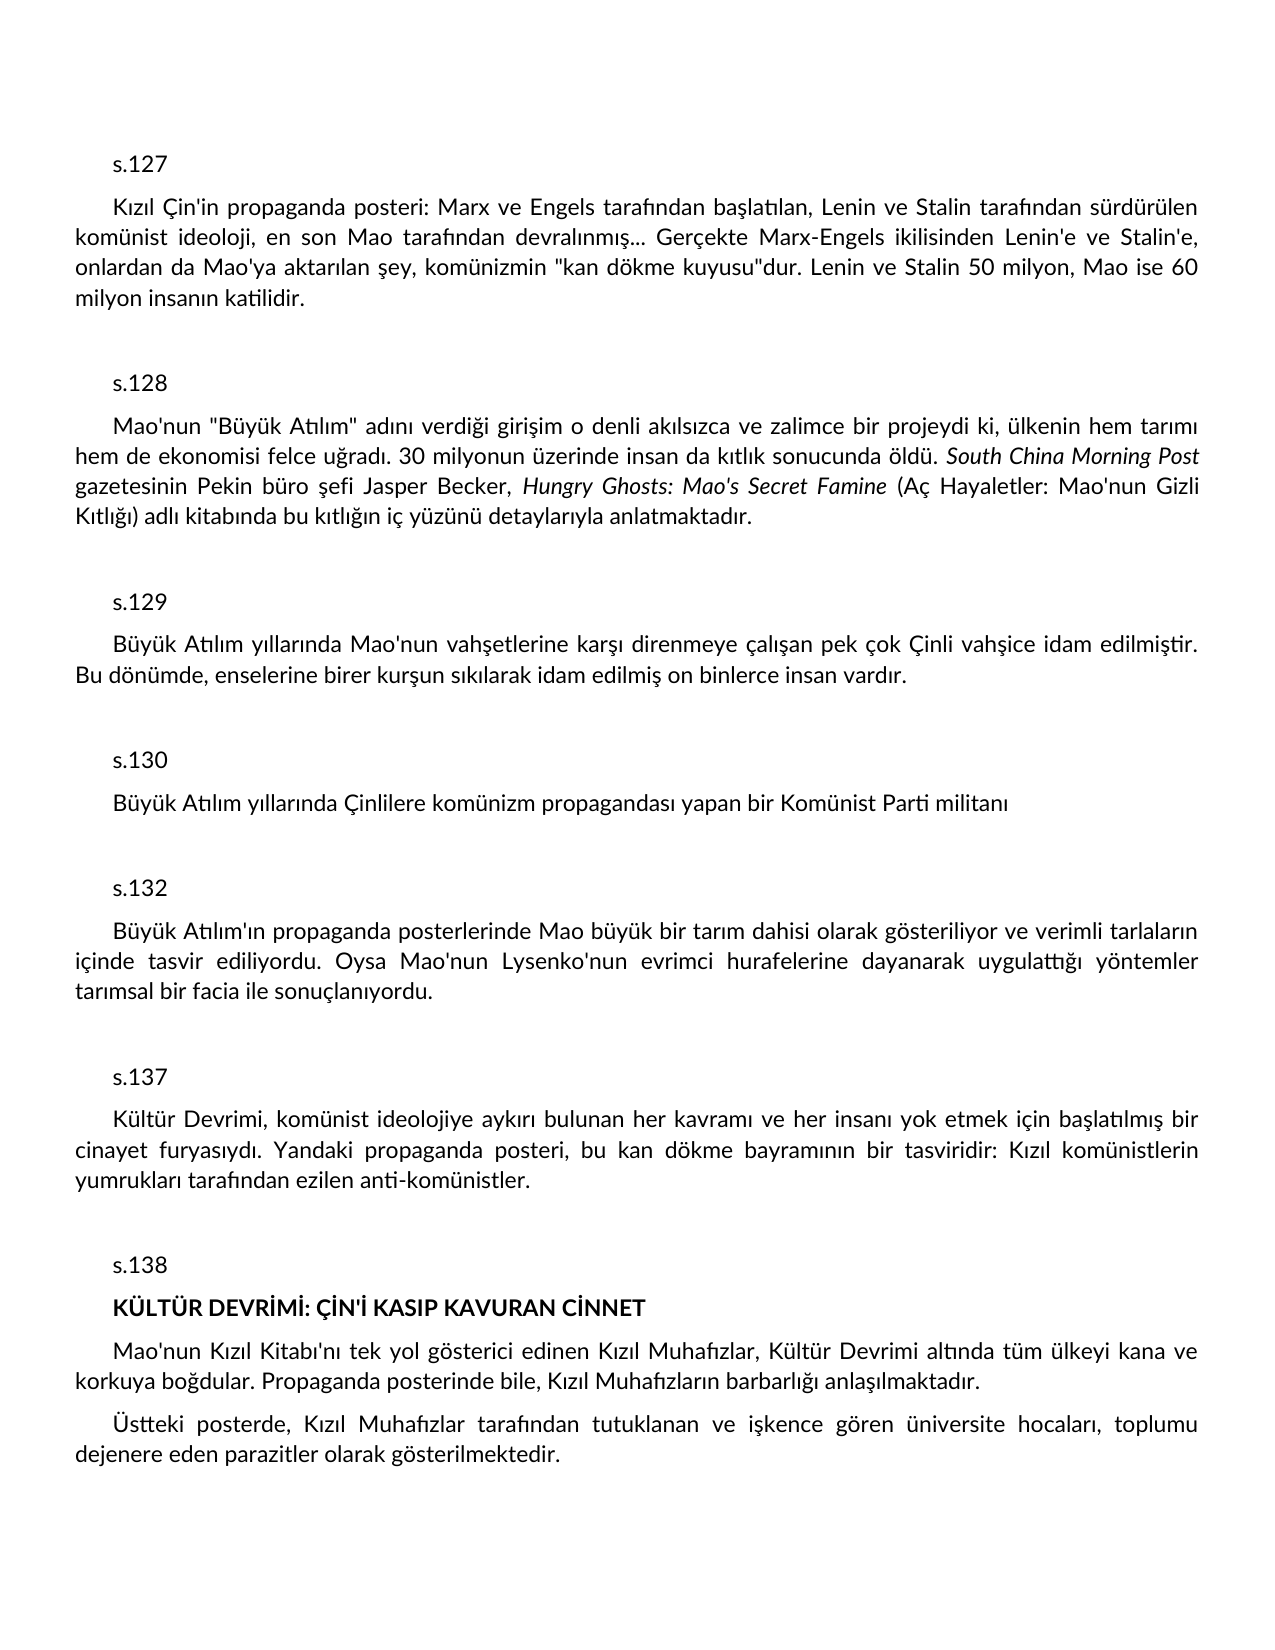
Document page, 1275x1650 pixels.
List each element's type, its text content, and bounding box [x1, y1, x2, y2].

text s.138 [75, 1251, 1200, 1278]
text s.128 [75, 369, 1200, 396]
text Kızıl Çin'in propaganda posteri: Marx ve Engels tarafından başlatılan, Lenin ve Stalin tarafından sürdürülen komünist ideoloji, en son Mao tarafından devralınmış... Gerçekte Marx-Engels ikilisinden Lenin'e ve Stalin'e, onlardan da Mao'ya aktarılan şey, komünizmin "kan dökme kuyusu"dur. Lenin ve Stalin 50 milyon, Mao ise 60 milyon insanın katilidir. [75, 193, 1200, 311]
text Büyük Atılım'ın propaganda posterlerinde Mao büyük bir tarım dahisi olarak gösteriliyor ve verimli tarlaların içinde tasvir ediliyordu. Oysa Mao'nun Lysenko'nun evrimci hurafelerine dayanarak uygulattığı yöntemler tarımsal bir facia ile sonuçlanıyordu. [75, 917, 1200, 1004]
text Büyük Atılım yıllarında Çinlilere komünizm propagandası yapan bir Komünist Parti militanı [75, 788, 1200, 816]
text s.137 [75, 1062, 1200, 1090]
text Kültür Devrimi, komünist ideolojiye aykırı bulunan her kavramı ve her insanı yok etmek için başlatılmış bir cinayet furyasıydı. Yandaki propaganda posteri, bu kan dökme bayramının bir tasviridir: Kızıl komünistlerin yumrukları tarafından ezilen anti-komünistler. [75, 1105, 1200, 1193]
text s.127 [75, 150, 1200, 177]
text Üstteki posterde, Kızıl Muhafızlar tarafından tutuklanan ve işkence gören üniversite hocaları, toplumu dejenere eden parazitler olarak gösterilmektedir. [75, 1409, 1200, 1467]
text s.132 [75, 874, 1200, 901]
text s.130 [75, 746, 1200, 773]
text s.129 [75, 587, 1200, 615]
text Mao'nun Kızıl Kitabı'nı tek yol gösterici edinen Kızıl Muhafızlar, Kültür Devrimi altında tüm ülkeyi kana ve korkuya boğdular. Propaganda posterinde bile, Kızıl Muhafızların barbarlığı anlaşılmaktadır. [75, 1336, 1200, 1394]
text KÜLTÜR DEVRİMİ: ÇİN'İ KASIP KAVURAN CİNNET [75, 1294, 1200, 1321]
text Büyük Atılım yıllarında Mao'nun vahşetlerine karşı direnmeye çalışan pek çok Çinli vahşice idam edilmiştir. Bu dönümde, enselerine birer kurşun sıkılarak idam edilmiş on binlerce insan vardır. [75, 630, 1200, 688]
text Mao'nun "Büyük Atılım" adını verdiği girişim o denli akılsızca ve zalimce bir projeydi ki, ülkenin hem tarımı hem de ekonomisi felce uğradı. 30 milyonun üzerinde insan da kıtlık sonucunda öldü. South China Morning Post gazetesinin Pekin büro şefi Jasper Becker, Hungry Ghosts: Mao's Secret Famine (Aç Hayaletler: Mao'nun Gizli Kıtlığı) adlı kitabında bu kıtlığın iç yüzünü detaylarıyla anlatmaktadır. [75, 411, 1200, 529]
